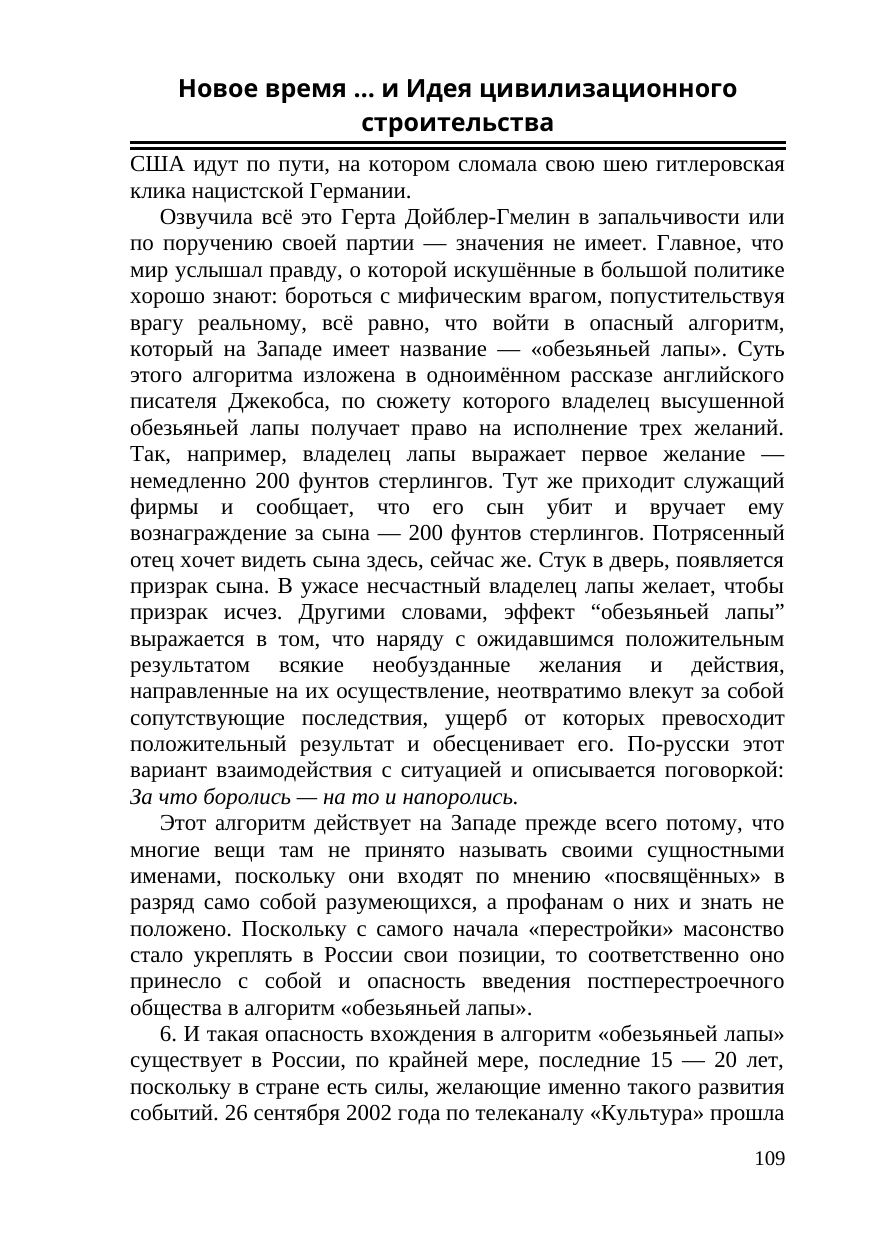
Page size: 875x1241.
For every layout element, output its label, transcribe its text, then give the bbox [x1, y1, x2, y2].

text Этот алгоритм действует на Западе прежде всего потому, что многие вещи там не принято называть своими сущностными именами, поскольку они входят по мнению «посвящённых» в разряд само собой разумеющихся, а профанам о них и знать не положено. Поскольку с самого начала «перестройки» масонство стало укреплять в России свои позиции, то соответственно оно принесло с собой и опасность введения постперестроечного общества в алгоритм «обезьяньей лапы». [130, 809, 786, 1020]
text США идут по пути, на котором сломала свою шею гитлеровская клика нацистской Германии. [130, 150, 786, 203]
text Озвучила всё это Герта Дойблер-Гмелин в запальчивости или по поручению своей партии — значения не имеет. Главное, что мир услышал правду, о которой искушённые в большой политике хорошо знают: бороться с мифическим врагом, попустительствуя врагу реальному, всё равно, что войти в опасный алгоритм, который на Западе имеет название — «обезьяньей лапы». Суть этого алгоритма изложена в одноимённом рассказе английского писателя Джекобса, по сюжету которого владелец высушенной обезьяньей лапы получает право на исполнение трех желаний. Так, например, владелец лапы выражает первое желание — немедленно 200 фунтов стерлингов. Тут же приходит служащий фирмы и сообщает, что его сын убит и вручает ему вознаграждение за сына — 200 фунтов стерлингов. Потрясенный отец хочет видеть сына здесь, сейчас же. Стук в дверь, появляется призрак сына. В ужасе несчастный владелец лапы желает, чтобы призрак исчез. Другими словами, эффект “обезьяньей лапы” выражается в том, что наряду с ожидавшимся положительным результатом всякие необузданные желания и действия, направленные на их осуществление, неотвратимо влекут за собой сопутствующие последствия, ущерб от которых превосходит положительный результат и обесценивает его. По-русски этот вариант взаимодействия с ситуацией и описывается поговоркой: За что боролись — на то и напоролись. [130, 203, 786, 809]
text 6. И такая опасность вхождения в алгоритм «обезьяньей лапы» существует в России, по крайней мере, последние 15 — 20 лет, поскольку в стране есть силы, желающие именно такого развития событий. 26 сентября 2002 года по телеканалу «Культура» прошла [130, 1020, 786, 1126]
